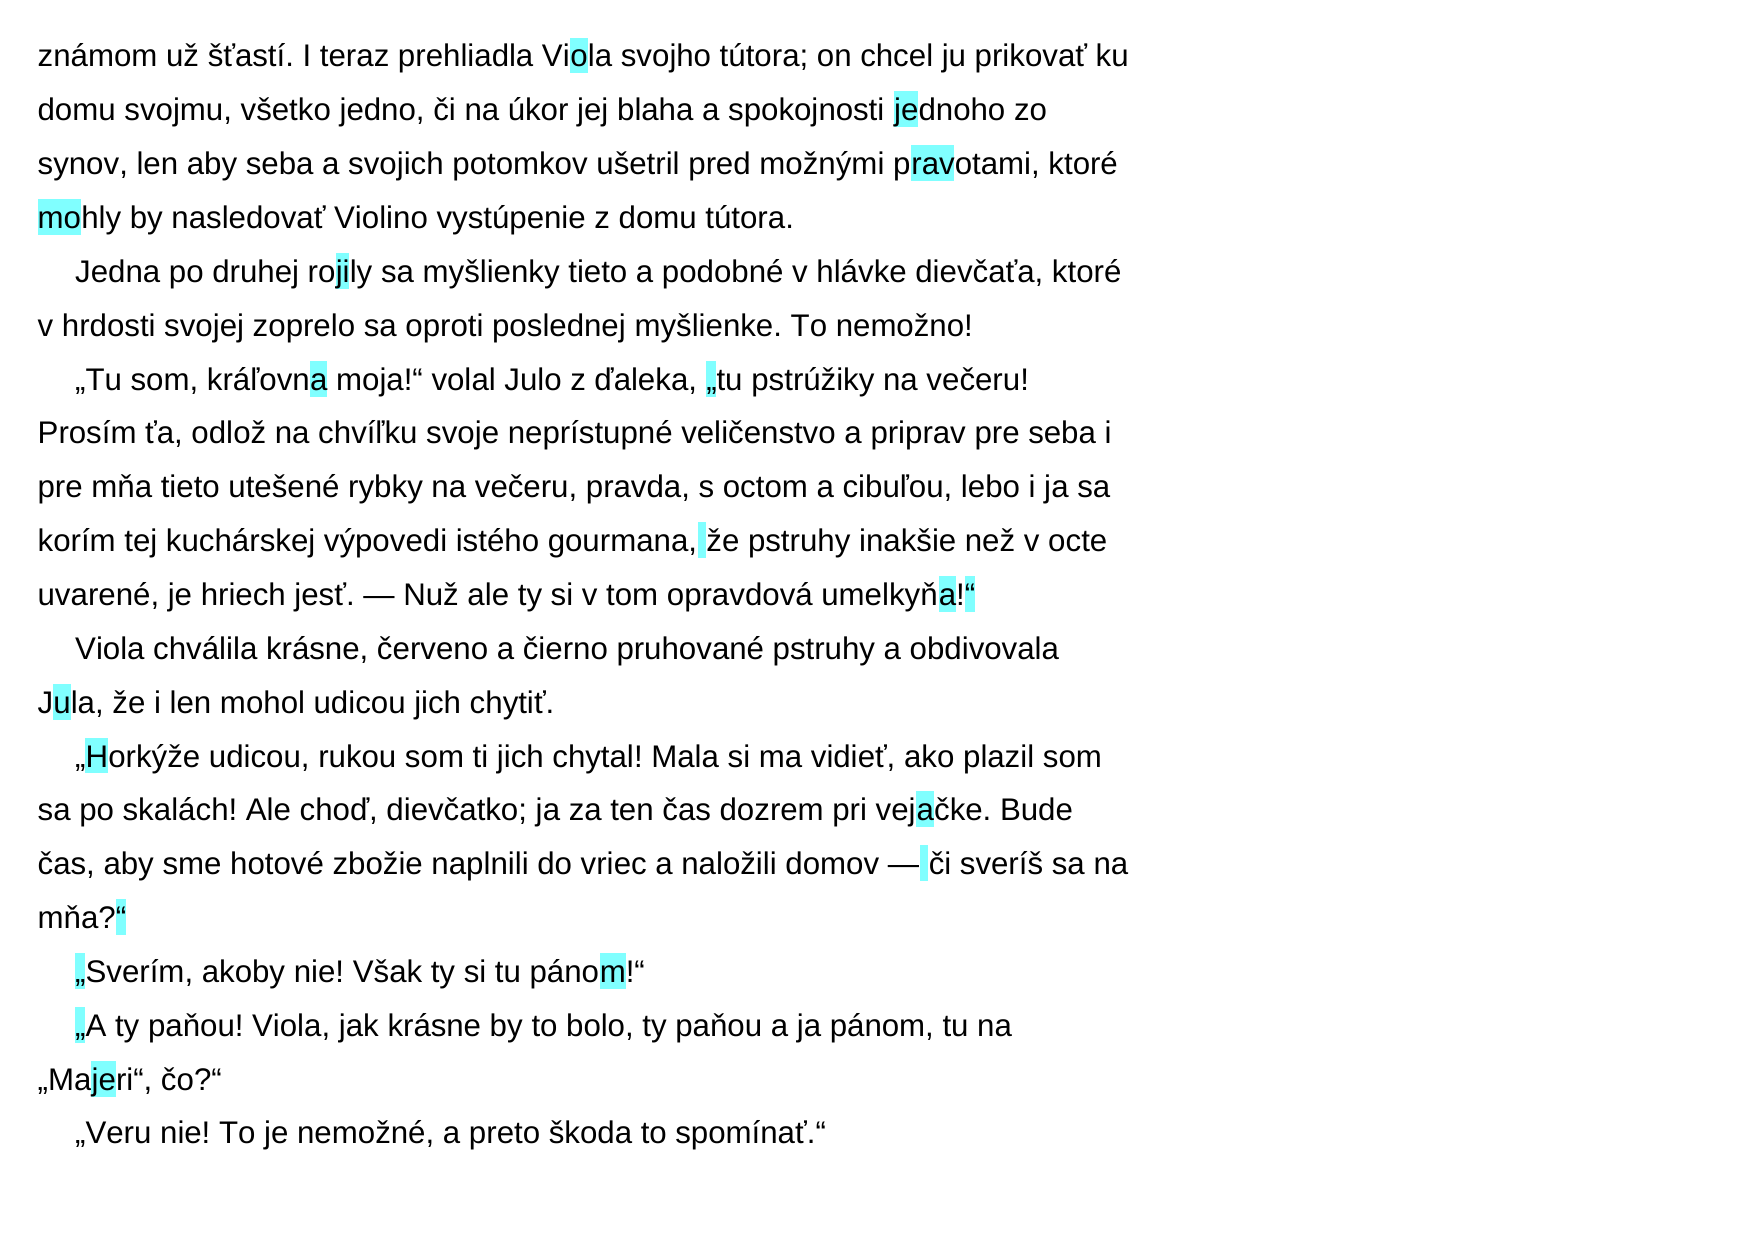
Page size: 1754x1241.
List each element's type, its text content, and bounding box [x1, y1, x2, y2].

text známom už šťastí. I teraz prehliadla Viola svojho tútora; on chcel ju prikovať ku domu svojmu, všetko jedno, či na úkor jej blaha a spokojnosti jednoho zo synov, len aby seba a svojich potomkov ušetril pred možnými pravotami, ktoré mohly by nasledovať Violino vystúpenie z domu tútora. [37, 37, 1130, 235]
text „Sverím, akoby nie! Však ty si tu pánom!“ [37, 953, 1130, 989]
text „Horkýže udicou, rukou som ti jich chytal! Mala si ma vidieť, ako plazil som sa po skalách! Ale choď, dievčatko; ja za ten čas dozrem pri vejačke. Bude čas, aby sme hotové zbožie naplnili do vriec a naložili domov — či sveríš sa na mňa?“ [37, 738, 1130, 935]
text „A ty paňou! Viola, jak krásne by to bolo, ty paňou a ja pánom, tu na „Majeri“, čo?“ [37, 1007, 1130, 1097]
text Viola chválila krásne, červeno a čierno pruhované pstruhy a obdivovala Jula, že i len mohol udicou jich chytiť. [37, 630, 1130, 720]
text „Tu som, kráľovna moja!“ volal Julo z ďaleka, „tu pstrúžiky na večeru! Prosím ťa, odlož na chvíľku svoje neprístupné veličenstvo a priprav pre seba i pre mňa tieto utešené rybky na večeru, pravda, s octom a cibuľou, lebo i ja sa korím tej kuchárskej výpovedi istého gourmana, že pstruhy inakšie než v octe uvarené, je hriech jesť. — Nuž ale ty si v tom opravdová umelkyňa!“ [37, 361, 1130, 612]
text Jedna po druhej rojily sa myšlienky tieto a podobné v hlávke dievčaťa, ktoré v hrdosti svojej zoprelo sa oproti poslednej myšlienke. To nemožno! [37, 253, 1130, 343]
text „Veru nie! To je nemožné, a preto škoda to spomínať.“ [37, 1114, 1130, 1151]
